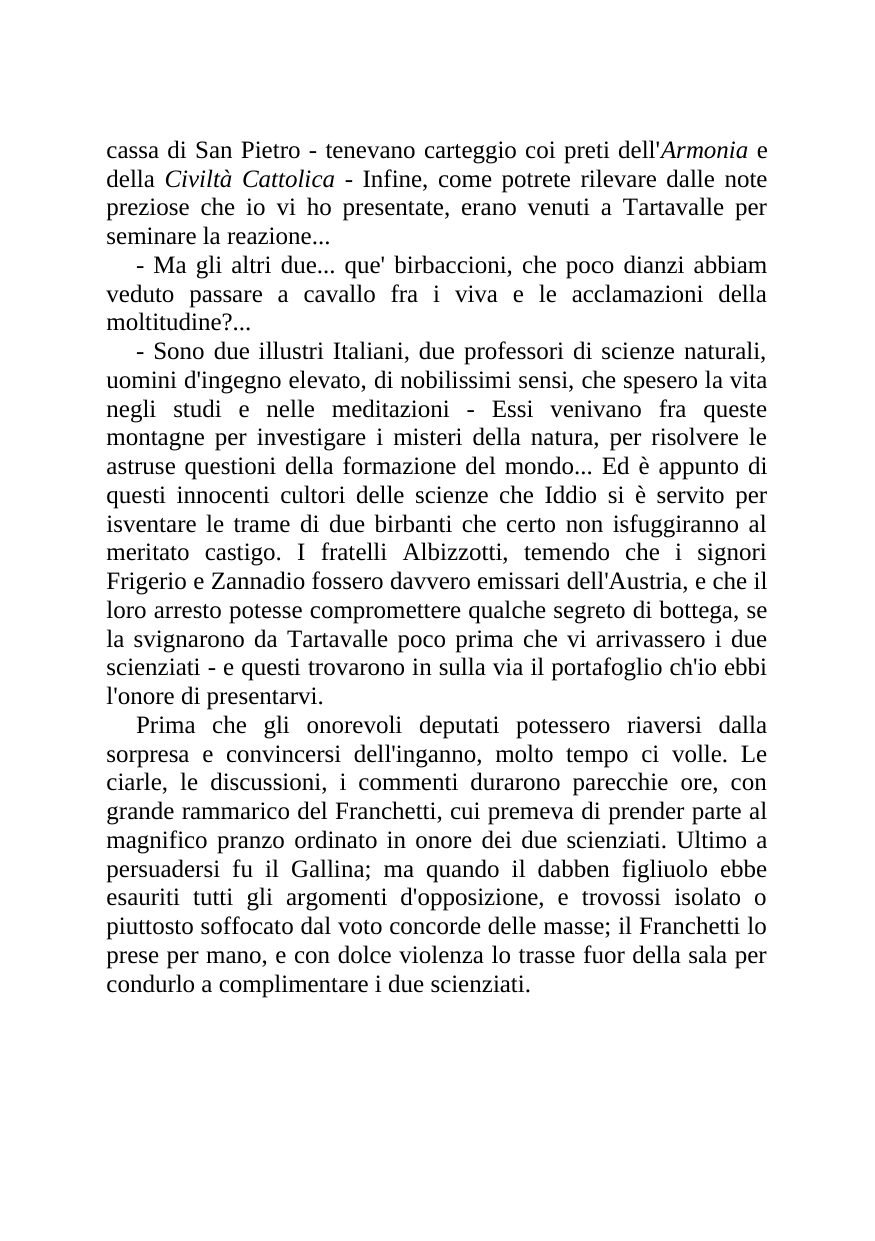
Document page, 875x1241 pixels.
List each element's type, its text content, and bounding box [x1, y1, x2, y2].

text cassa di San Pietro - tenevano carteggio coi preti dell'Armonia e della Civiltà Cattolica - Infine, come potrete rilevare dalle note preziose che io vi ho presentate, erano venuti a Tartavalle per seminare la reazione... [106, 135, 768, 250]
text - Sono due illustri Italiani, due professori di scienze naturali, uomini d'ingegno elevato, di nobilissimi sensi, che spesero la vita negli studi e nelle meditazioni - Essi venivano fra queste montagne per investigare i misteri della natura, per risolvere le astruse questioni della formazione del mondo... Ed è appunto di questi innocenti cultori delle scienze che Iddio si è servito per isventare le trame di due birbanti che certo non isfuggiranno al meritato castigo. I fratelli Albizzotti, temendo che i signori Frigerio e Zannadio fossero davvero emissari dell'Austria, e che il loro arresto potesse compromettere qualche segreto di bottega, se la svignarono da Tartavalle poco prima che vi arrivassero i due scienziati - e questi trovarono in sulla via il portafoglio ch'io ebbi l'onore di presentarvi. [106, 336, 768, 710]
text Prima che gli onorevoli deputati potessero riaversi dalla sorpresa e convincersi dell'inganno, molto tempo ci volle. Le ciarle, le discussioni, i commenti durarono parecchie ore, con grande rammarico del Franchetti, cui premeva di prender parte al magnifico pranzo ordinato in onore dei due scienziati. Ultimo a persuadersi fu il Gallina; ma quando il dabben figliuolo ebbe esauriti tutti gli argomenti d'opposizione, e trovossi isolato o piuttosto soffocato dal voto concorde delle masse; il Franchetti lo prese per mano, e con dolce violenza lo trasse fuor della sala per condurlo a complimentare i due scienziati. [106, 710, 768, 997]
text - Ma gli altri due... que' birbaccioni, che poco dianzi abbiam veduto passare a cavallo fra i viva e le acclamazioni della moltitudine?... [106, 250, 768, 336]
